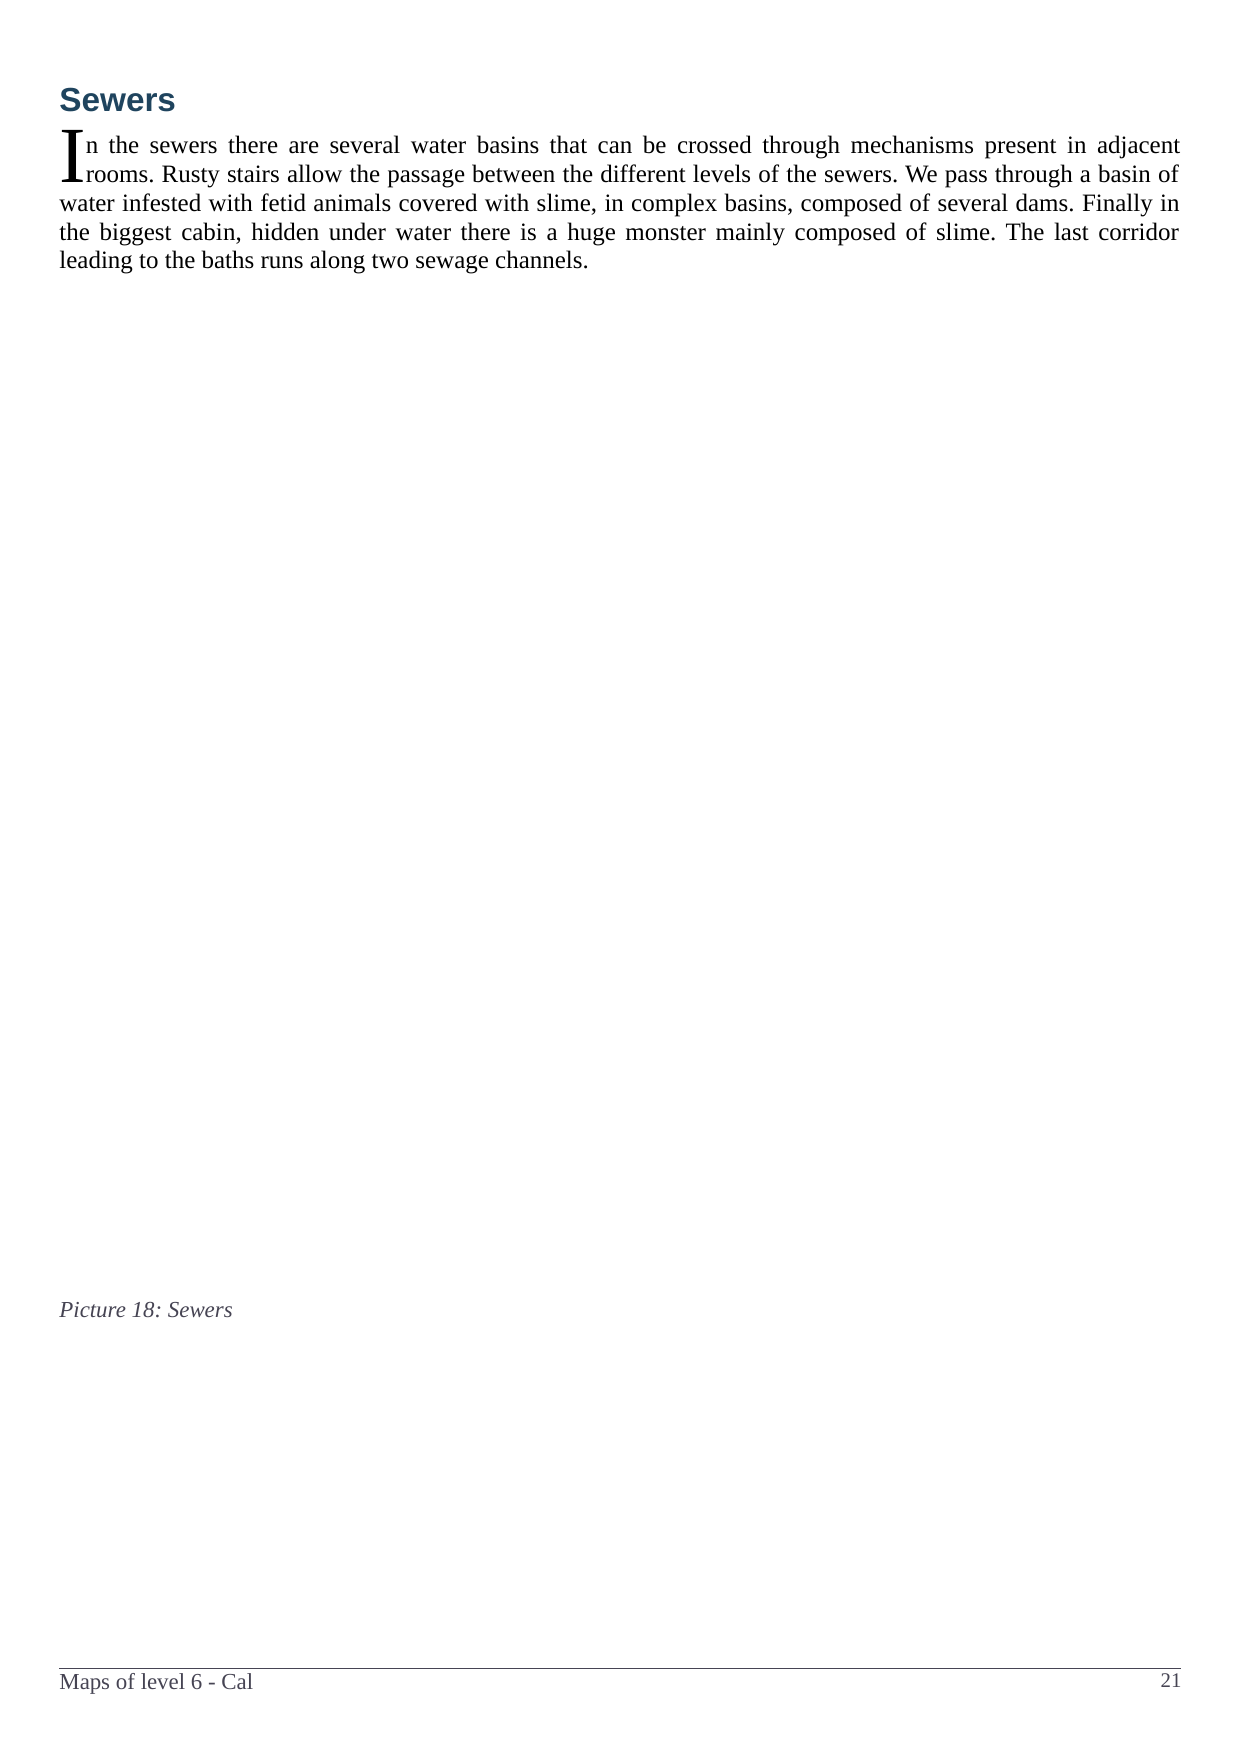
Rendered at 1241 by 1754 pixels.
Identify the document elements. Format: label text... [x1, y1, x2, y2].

text Picture 18: Sewers [59, 293, 1181, 1323]
subtitle Sewers [59, 80, 1181, 118]
text In the sewers there are several water basins that can be crossed through mechanisms present in adjacent rooms. Rusty stairs allow the passage between the different levels of the sewers. We pass through a basin of water infested with fetid animals covered with slime, in complex basins, composed of several dams. Finally in the biggest cabin, hidden under water there is a huge monster mainly composed of slime. The last corridor leading to the baths runs along two sewage channels. [59, 131, 1181, 274]
